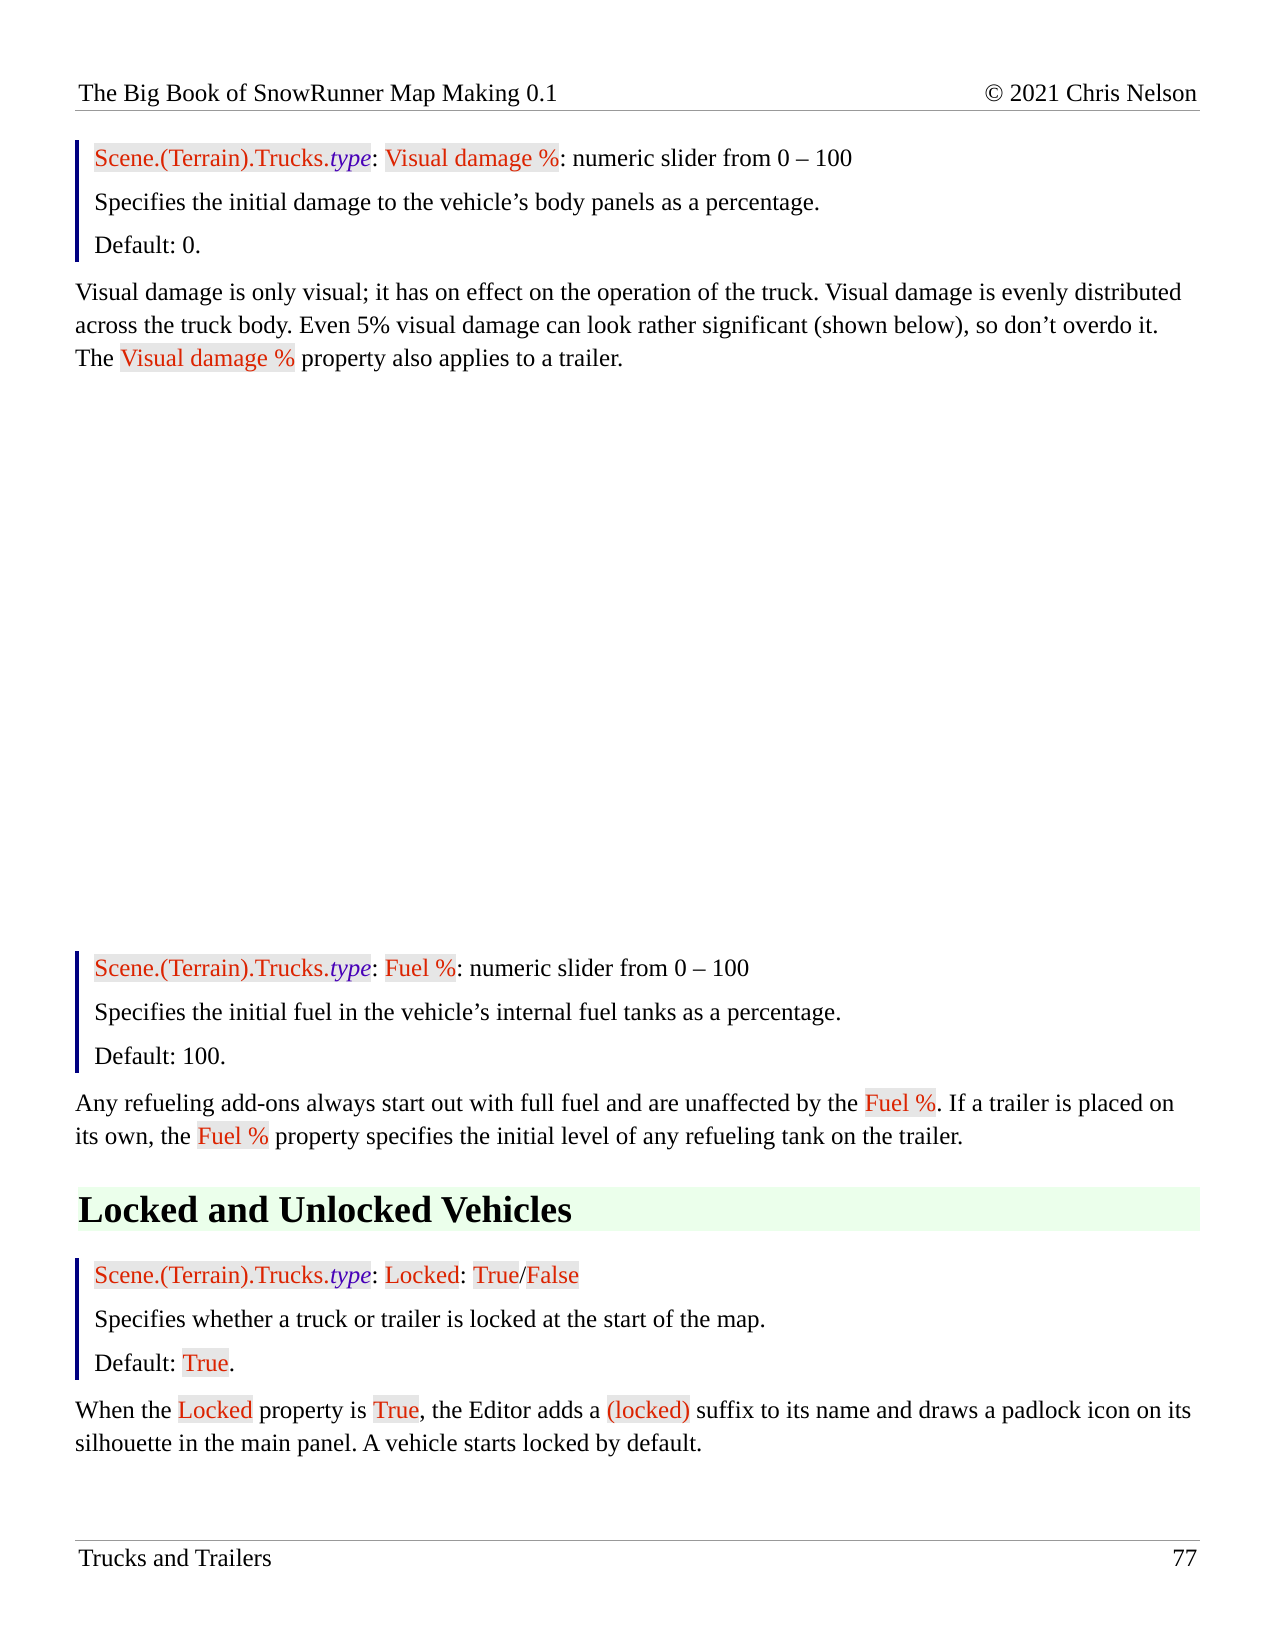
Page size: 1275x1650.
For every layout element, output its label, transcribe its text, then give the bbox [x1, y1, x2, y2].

text When the Locked property is True, the Editor adds a (locked) suffix to its name and draws a padlock icon on its silhouette in the main panel. A vehicle starts locked by default. [75, 1395, 1200, 1457]
text Specifies the initial fuel in the vehicle’s internal fuel tanks as a percentage. [79, 994, 1200, 1026]
text Default: True. [79, 1345, 1200, 1380]
text Scene.(Terrain).Trucks.type: Visual damage %: numeric slider from 0 – 100 [79, 140, 1200, 172]
text Specifies the initial damage to the vehicle’s body panels as a percentage. [79, 184, 1200, 215]
text Any refueling add-ons always start out with full fuel and are unaffected by the Fuel %. If a trailer is placed on its own, the Fuel % property specifies the initial level of any refueling tank on the trailer. [75, 1088, 1200, 1149]
text Scene.(Terrain).Trucks.type: Locked: True/False [75, 1257, 1200, 1289]
text Default: 0. [79, 227, 1200, 262]
text Default: 100. [79, 1038, 1200, 1073]
text Visual damage is only visual; it has on effect on the operation of the truck. Visual damage is evenly distributed across the truck body. Even 5% visual damage can look rather significant (shown below), so don’t overdo it. The Visual damage % property also applies to a trailer. [75, 277, 1200, 372]
text Specifies whether a truck or trailer is locked at the start of the map. [79, 1301, 1200, 1333]
text Scene.(Terrain).Trucks.type: Fuel %: numeric slider from 0 – 100 [79, 951, 1200, 982]
subtitle Locked and Unlocked Vehicles [78, 1187, 1200, 1231]
